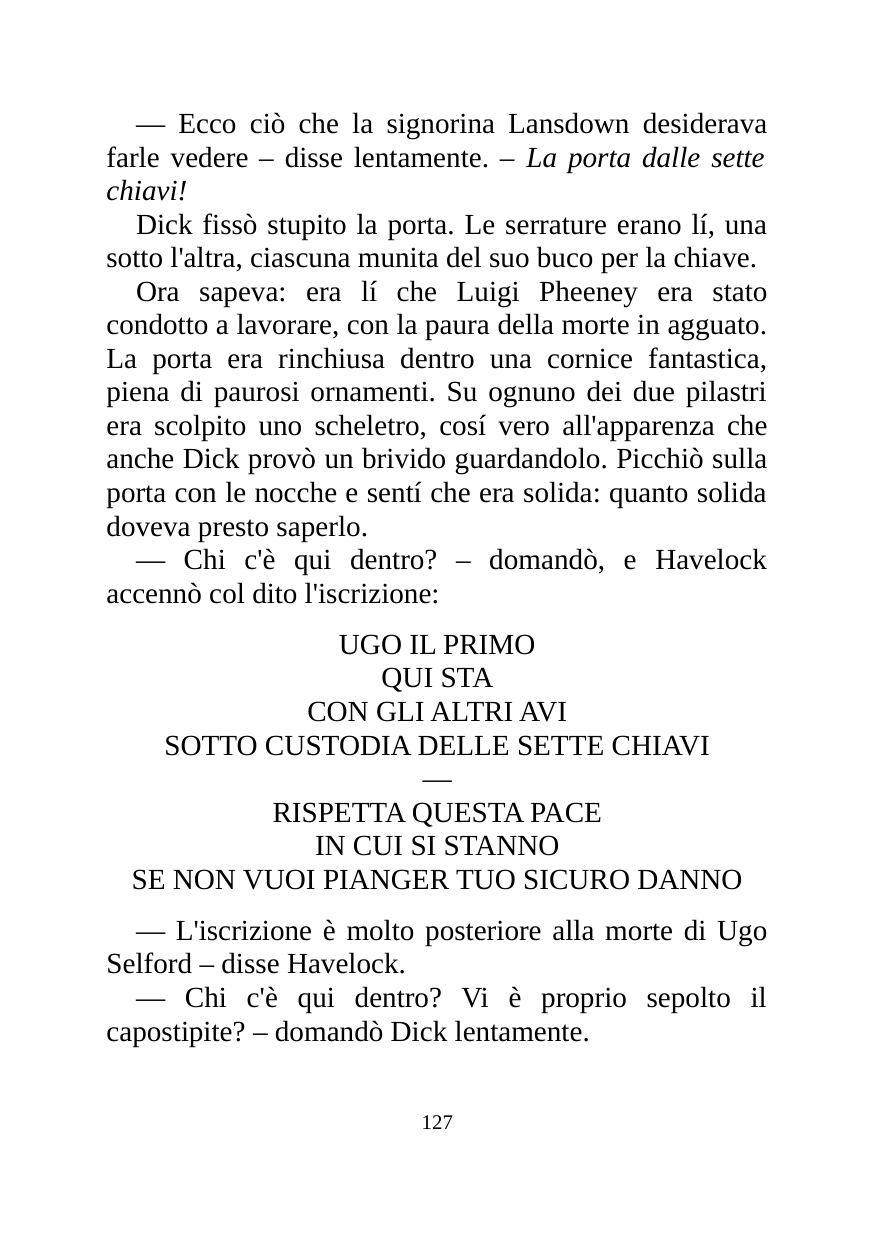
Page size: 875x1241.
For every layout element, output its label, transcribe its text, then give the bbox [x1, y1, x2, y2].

text SE NON VUOI PIANGER TUO SICURO DANNO [106, 862, 768, 895]
text — Chi c'è qui dentro? Vi è proprio sepolto il capostipite? – domandò Dick lentamente. [106, 980, 768, 1047]
text CON GLI ALTRI AVI [106, 694, 768, 728]
text UGO IL PRIMO [106, 627, 768, 661]
text QUI STA [106, 661, 768, 694]
text — [106, 761, 768, 795]
text IN CUI SI STANNO [106, 828, 768, 862]
text Ora sapeva: era lí che Luigi Pheeney era stato condotto a lavorare, con la paura della morte in agguato. La porta era rinchiusa dentro una cornice fantastica, piena di paurosi ornamenti. Su ognuno dei due pilastri era scolpito uno scheletro, cosí vero all'apparenza che anche Dick provò un brivido guardandolo. Picchiò sulla porta con le nocche e sentí che era solida: quanto solida doveva presto saperlo. [106, 274, 768, 542]
text — Ecco ciò che la signorina Lansdown desiderava farle vedere – disse lentamente. – La porta dalle sette chiavi! [106, 106, 768, 207]
text — L'iscrizione è molto posteriore alla morte di Ugo Selford – disse Havelock. [106, 913, 768, 980]
text Dick fissò stupito la porta. Le serrature erano lí, una sotto l'altra, ciascuna munita del suo buco per la chiave. [106, 207, 768, 274]
text RISPETTA QUESTA PACE [106, 795, 768, 828]
text — Chi c'è qui dentro? – domandò, e Havelock accennò col dito l'iscrizione: [106, 542, 768, 609]
text SOTTO CUSTODIA DELLE SETTE CHIAVI [106, 728, 768, 761]
